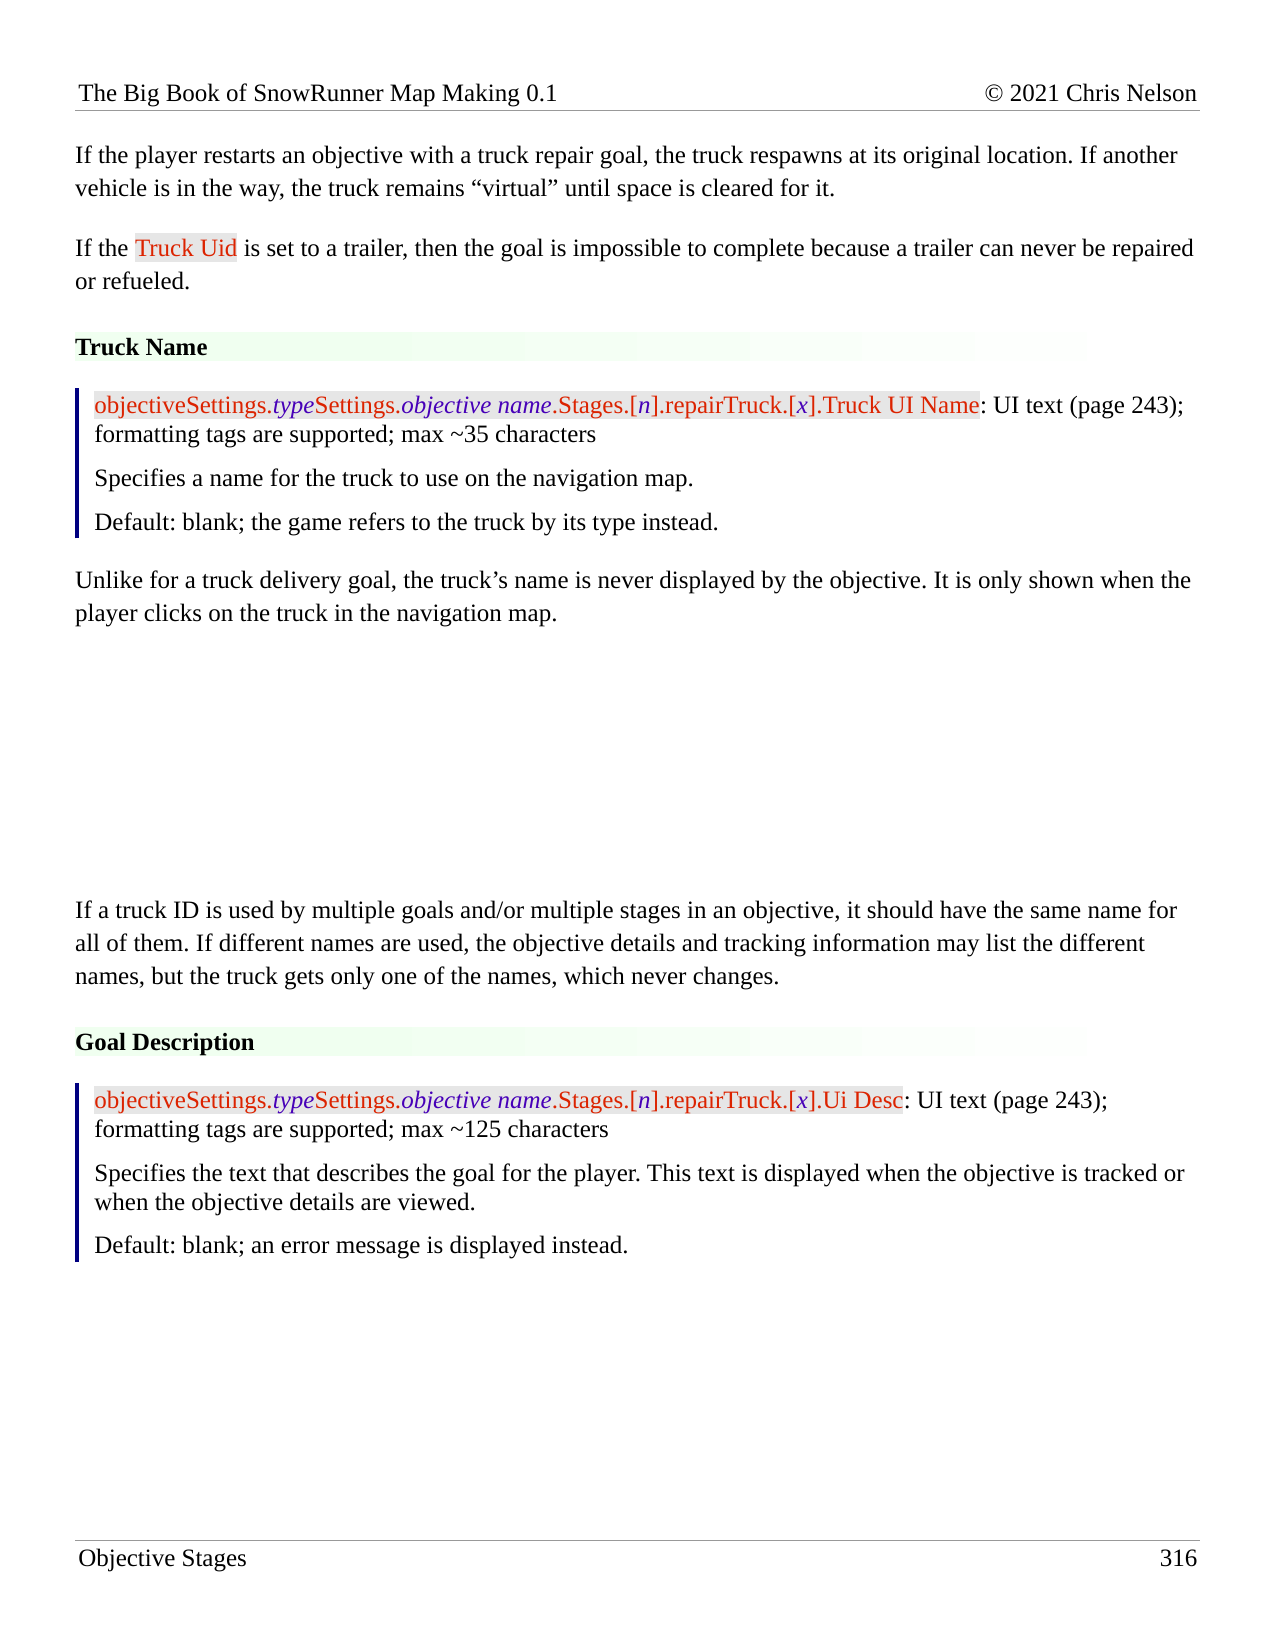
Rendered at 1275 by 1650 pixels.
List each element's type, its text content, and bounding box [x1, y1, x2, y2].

text Specifies the text that describes the goal for the player. This text is displayed when the objective is tracked or when the objective details are viewed. [79, 1155, 1200, 1216]
text If the player restarts an objective with a truck repair goal, the truck respawns at its original location. If another vehicle is in the way, the truck remains “virtual” until space is cleared for it. [75, 140, 1200, 202]
text Default: blank; an error message is displayed instead. [79, 1227, 1200, 1262]
text objectiveSettings.typeSettings.objective name.Stages.[n].repairTruck.[x].Truck UI Name: UI text (page 243); formatting tags are supported; max ~35 characters [75, 387, 1200, 448]
text If a truck ID is used by multiple goals and/or multiple stages in an objective, it should have the same name for all of them. If different names are used, the objective details and tracking information may list the different names, but the truck gets only one of the names, which never changes. [75, 895, 1200, 990]
text Unlike for a truck delivery goal, the truck’s name is never displayed by the objective. It is only shown when the player clicks on the truck in the navigation map. [75, 566, 1200, 627]
text If the Truck Uid is set to a trailer, then the goal is impossible to complete because a trailer can never be repaired or refueled. [75, 233, 1200, 295]
subtitle Truck Name [75, 332, 1200, 361]
text Default: blank; the game refers to the truck by its type instead. [79, 504, 1200, 538]
text objectiveSettings.typeSettings.objective name.Stages.[n].repairTruck.[x].Ui Desc: UI text (page 243); formatting tags are supported; max ~125 characters [75, 1082, 1200, 1143]
text Specifies a name for the truck to use on the navigation map. [79, 460, 1200, 492]
subtitle Goal Description [75, 1027, 1200, 1056]
